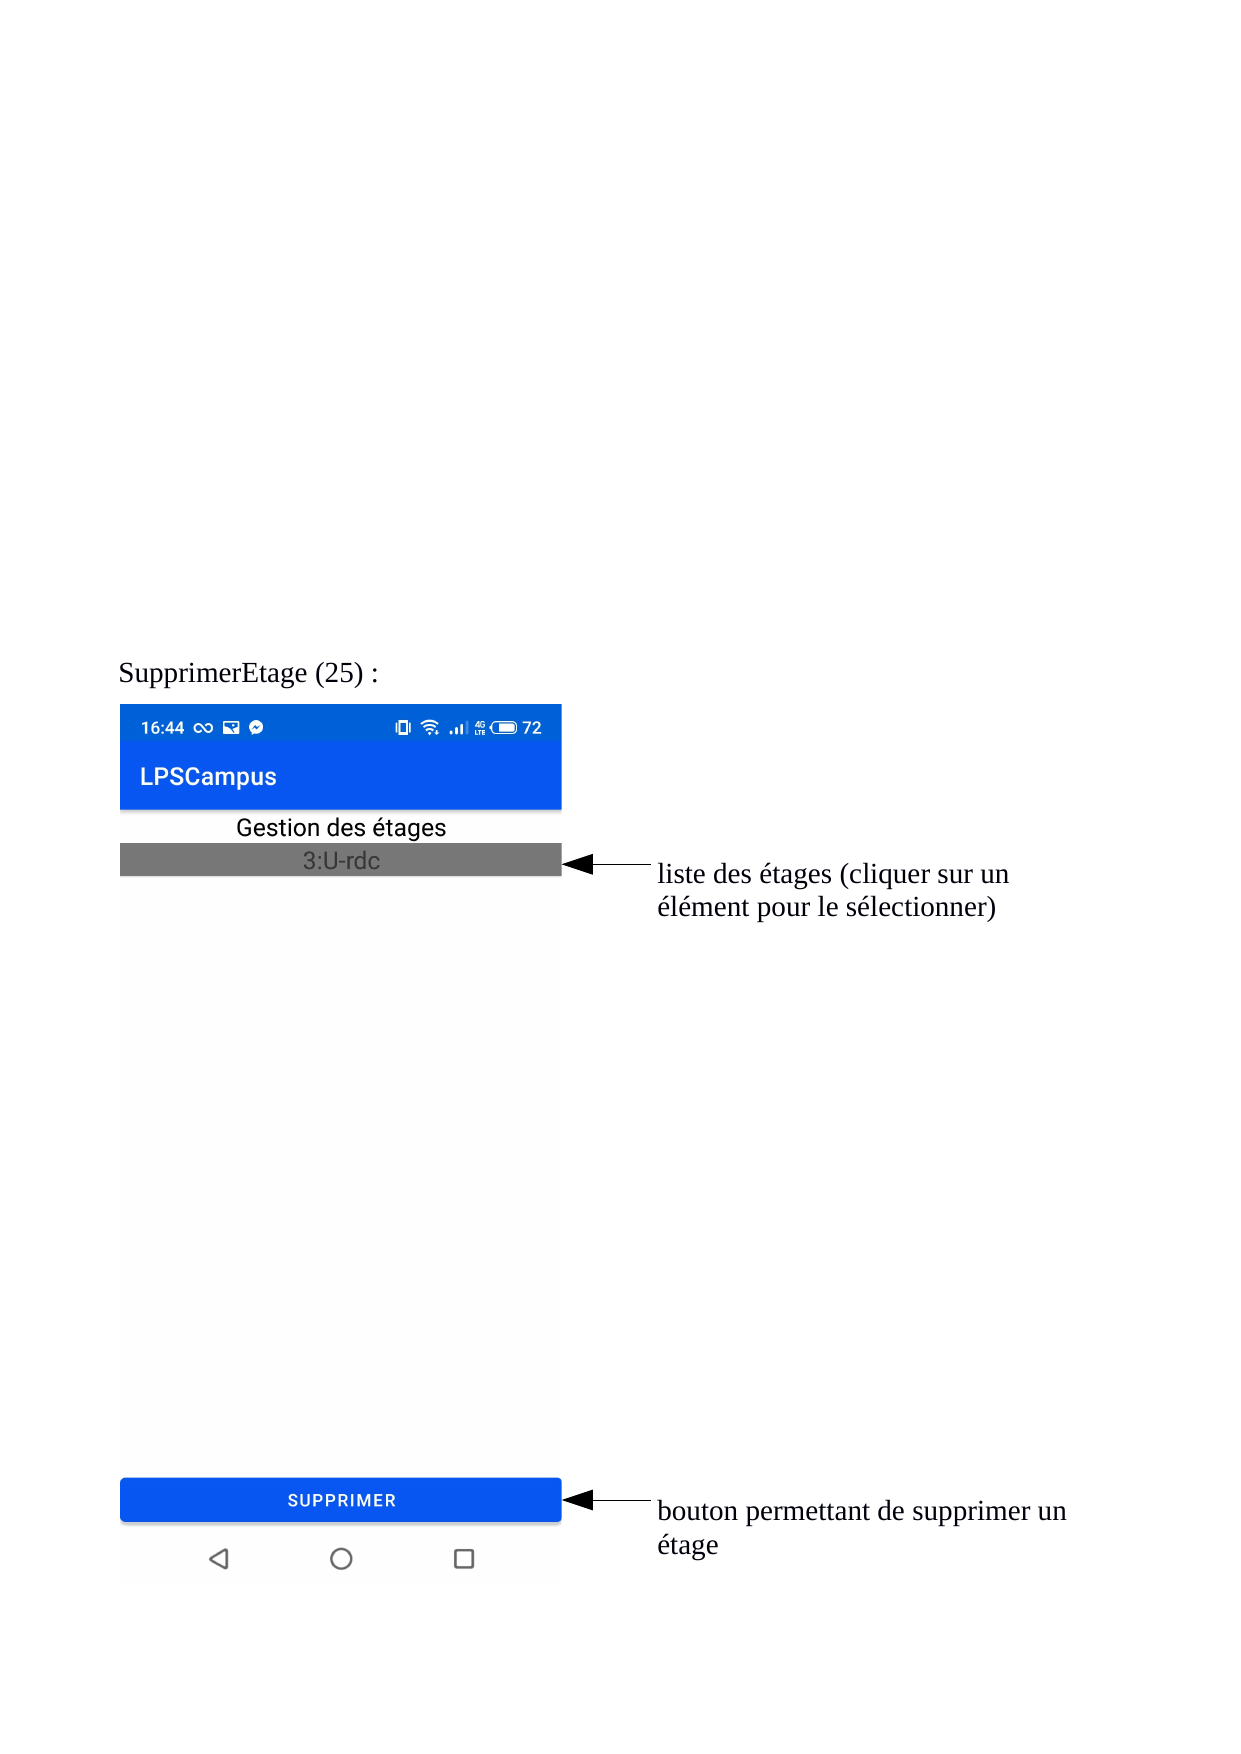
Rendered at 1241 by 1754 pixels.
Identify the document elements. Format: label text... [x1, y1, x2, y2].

text SupprimerEtage (25) : [118, 655, 1122, 688]
text liste des étages (cliquer sur un élément pour le sélectionner) [562, 856, 1122, 923]
picture [120, 704, 562, 1588]
text bouton permettant de supprimer un étage [562, 1493, 1122, 1560]
